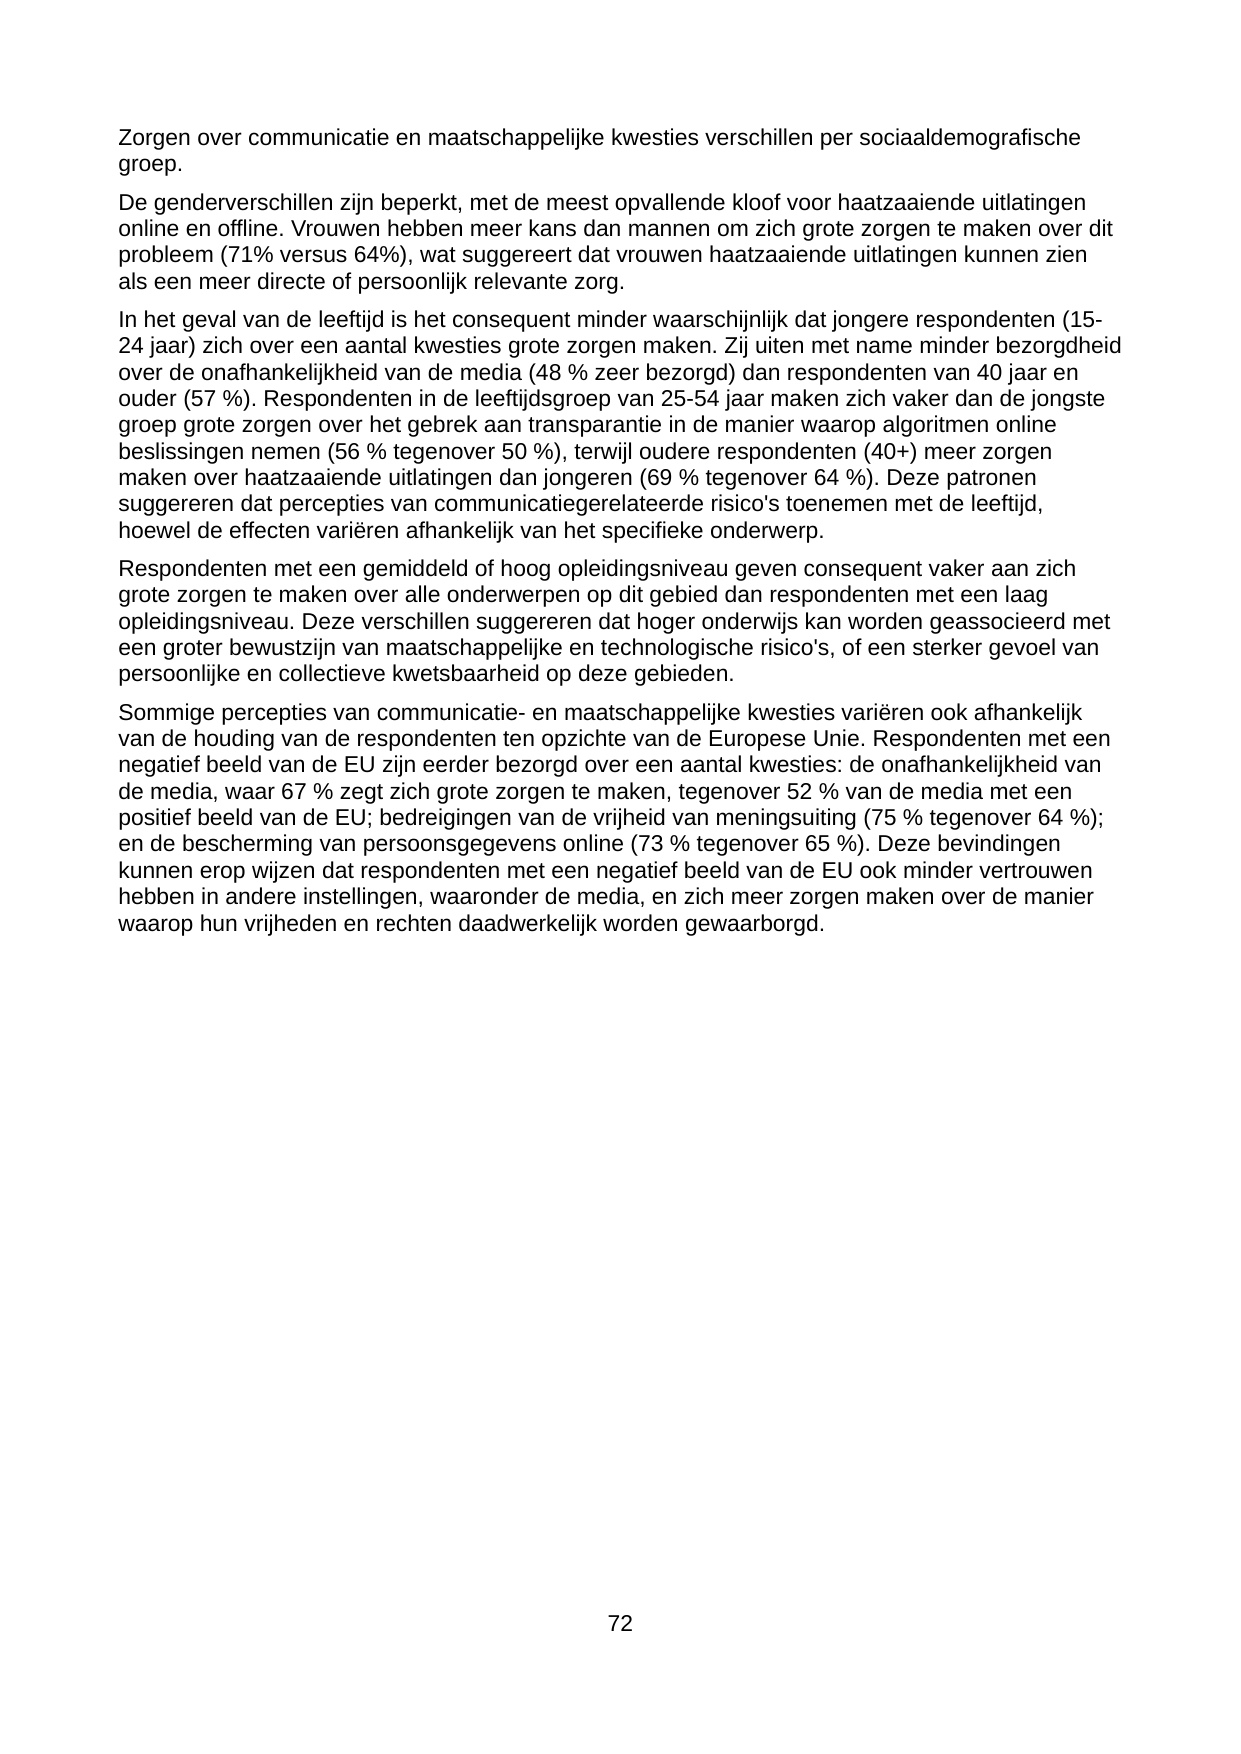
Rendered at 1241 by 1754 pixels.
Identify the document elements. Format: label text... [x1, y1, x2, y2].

text Respondenten met een gemiddeld of hoog opleidingsniveau geven consequent vaker aan zich grote zorgen te maken over alle onderwerpen op dit gebied dan respondenten met een laag opleidingsniveau. Deze verschillen suggereren dat hoger onderwijs kan worden geassocieerd met een groter bewustzijn van maatschappelijke en technologische risico's, of een sterker gevoel van persoonlijke en collectieve kwetsbaarheid op deze gebieden. [118, 555, 1122, 687]
text Zorgen over communicatie en maatschappelijke kwesties verschillen per sociaaldemografische groep. [118, 124, 1122, 177]
text In het geval van de leeftijd is het consequent minder waarschijnlijk dat jongere respondenten (15-24 jaar) zich over een aantal kwesties grote zorgen maken. Zij uiten met name minder bezorgdheid over de onafhankelijkheid van de media (48 % zeer bezorgd) dan respondenten van 40 jaar en ouder (57 %). Respondenten in de leeftijdsgroep van 25-54 jaar maken zich vaker dan de jongste groep grote zorgen over het gebrek aan transparantie in de manier waarop algoritmen online beslissingen nemen (56 % tegenover 50 %), terwijl oudere respondenten (40+) meer zorgen maken over haatzaaiende uitlatingen dan jongeren (69 % tegenover 64 %). Deze patronen suggereren dat percepties van communicatiegerelateerde risico's toenemen met de leeftijd, hoewel de effecten variëren afhankelijk van het specifieke onderwerp. [118, 306, 1122, 543]
text Sommige percepties van communicatie- en maatschappelijke kwesties variëren ook afhankelijk van de houding van de respondenten ten opzichte van de Europese Unie. Respondenten met een negatief beeld van de EU zijn eerder bezorgd over een aantal kwesties: de onafhankelijkheid van de media, waar 67 % zegt zich grote zorgen te maken, tegenover 52 % van de media met een positief beeld van de EU; bedreigingen van de vrijheid van meningsuiting (75 % tegenover 64 %); en de bescherming van persoonsgegevens online (73 % tegenover 65 %). Deze bevindingen kunnen erop wijzen dat respondenten met een negatief beeld van de EU ook minder vertrouwen hebben in andere instellingen, waaronder de media, en zich meer zorgen maken over de manier waarop hun vrijheden en rechten daadwerkelijk worden gewaarborgd. [118, 699, 1122, 936]
text De genderverschillen zijn beperkt, met de meest opvallende kloof voor haatzaaiende uitlatingen online en offline. Vrouwen hebben meer kans dan mannen om zich grote zorgen te maken over dit probleem (71% versus 64%), wat suggereert dat vrouwen haatzaaiende uitlatingen kunnen zien als een meer directe of persoonlijk relevante zorg. [118, 189, 1122, 294]
